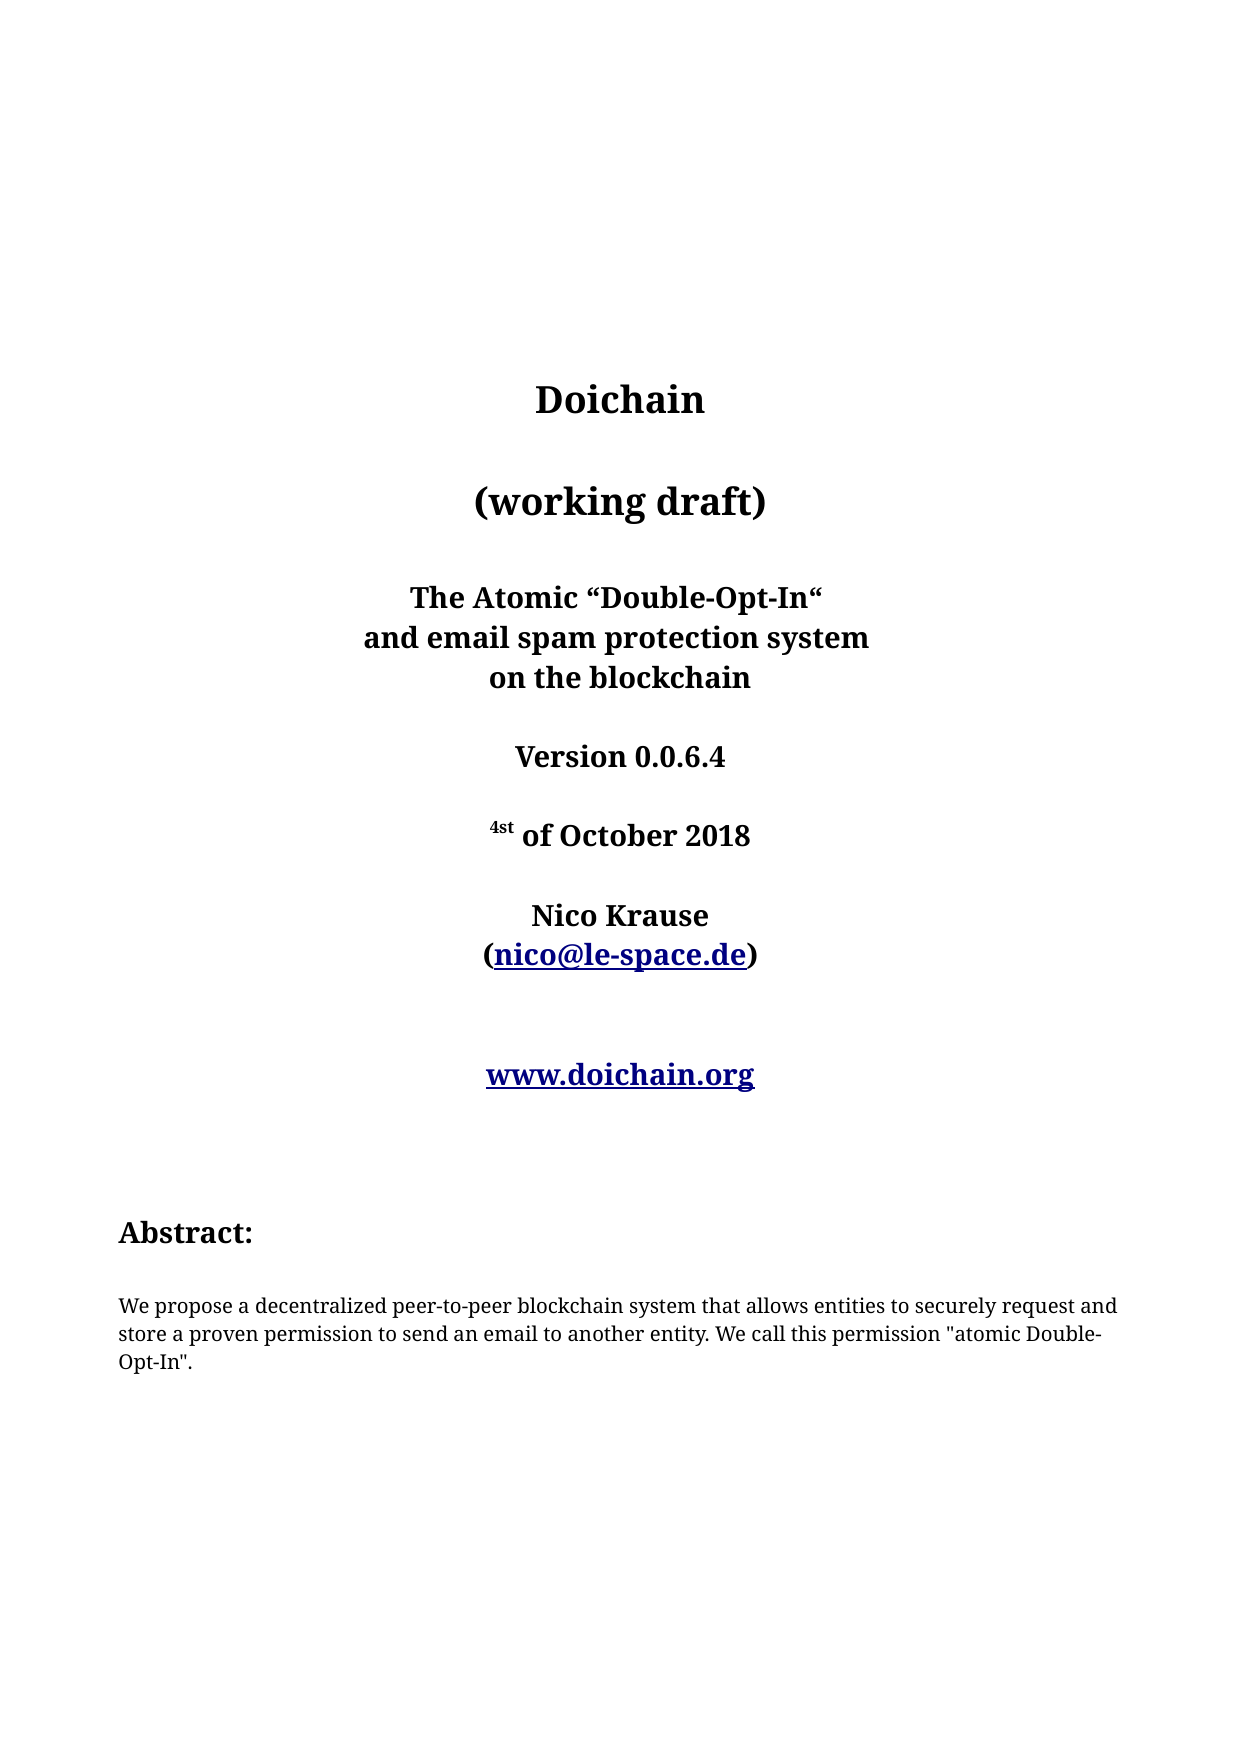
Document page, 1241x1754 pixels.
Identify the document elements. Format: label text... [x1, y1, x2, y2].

text The Atomic “Double-Opt-In“ [118, 577, 1122, 617]
text and email spam protection system [118, 617, 1122, 657]
text Nico Krause [118, 895, 1122, 935]
text www.doichain.org [118, 1054, 1122, 1093]
text 4st of October 2018 [118, 816, 1122, 855]
text Version 0.0.6.4 [118, 736, 1122, 776]
text Doichain (working draft) [118, 373, 1122, 526]
text (nico@le-space.de) [118, 935, 1122, 974]
text Abstract: We propose a decentralized peer-to-peer blockchain system that allows entities to securely request and store a proven permission to send an email to another entity. We call this permission "atomic Double-Opt-In". [118, 1212, 1122, 1375]
text on the blockchain [118, 657, 1122, 697]
